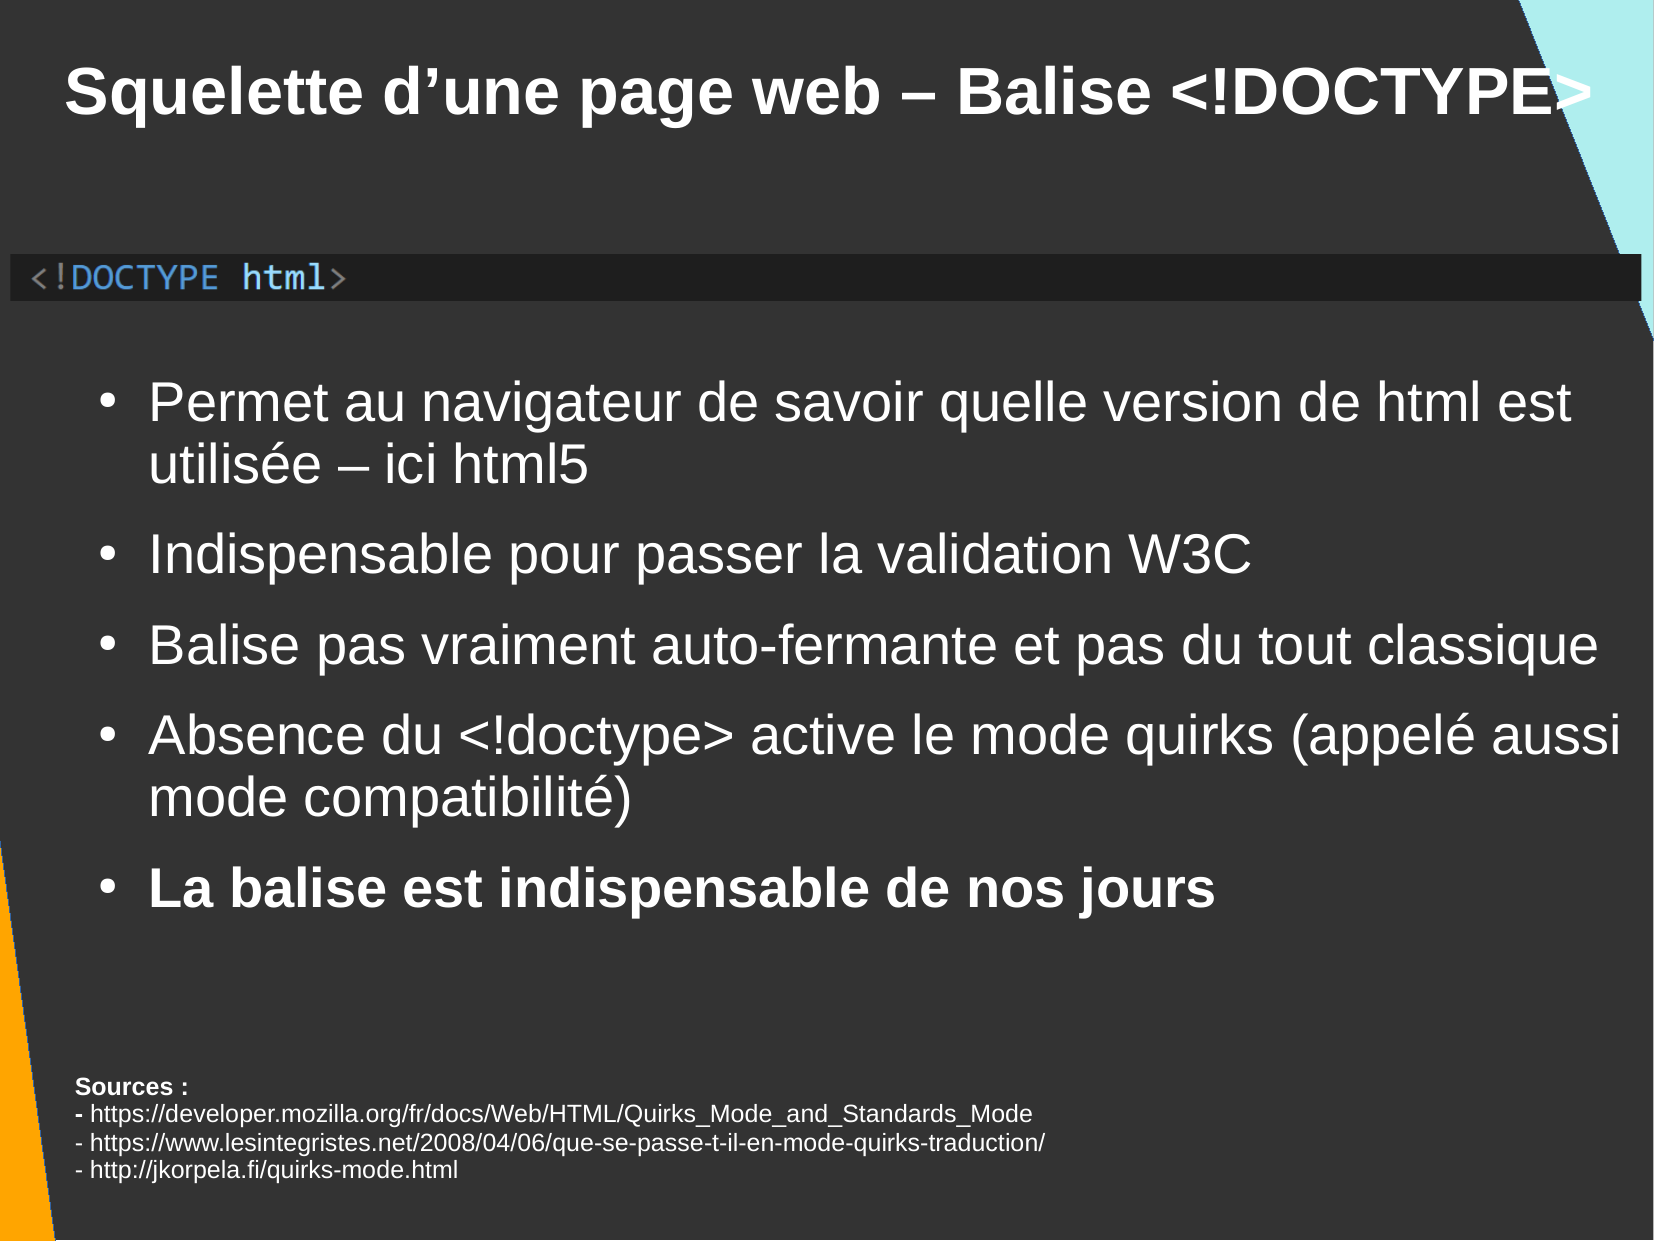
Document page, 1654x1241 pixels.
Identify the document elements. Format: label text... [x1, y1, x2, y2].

text_box [1518, 0, 1654, 341]
list Permet au navigateur de savoir quelle version de html est utilisée – ici html5 Indispensable pour passer la validation W3C Balise pas vraiment auto-fermante et pas du tout classique Absence du <!doctype> active le mode quirks (appelé aussi mode compatibilité) La balise est indispensable de nos jours [80, 370, 1635, 930]
text_box Sources : - https://developer.mozilla.org/fr/docs/Web/HTML/Quirks_Mode_and_Standards_Mode - https://www.lesintegristes.net/2008/04/06/que-se-passe-t-il-en-mode-quirks-traduction/ - http://jkorpela.fi/quirks-mode.html [59, 1064, 1546, 1241]
picture [10, 254, 1642, 301]
text_box [0, 840, 56, 1241]
title Squelette d’une page web – Balise <!DOCTYPE> [64, 54, 1635, 204]
